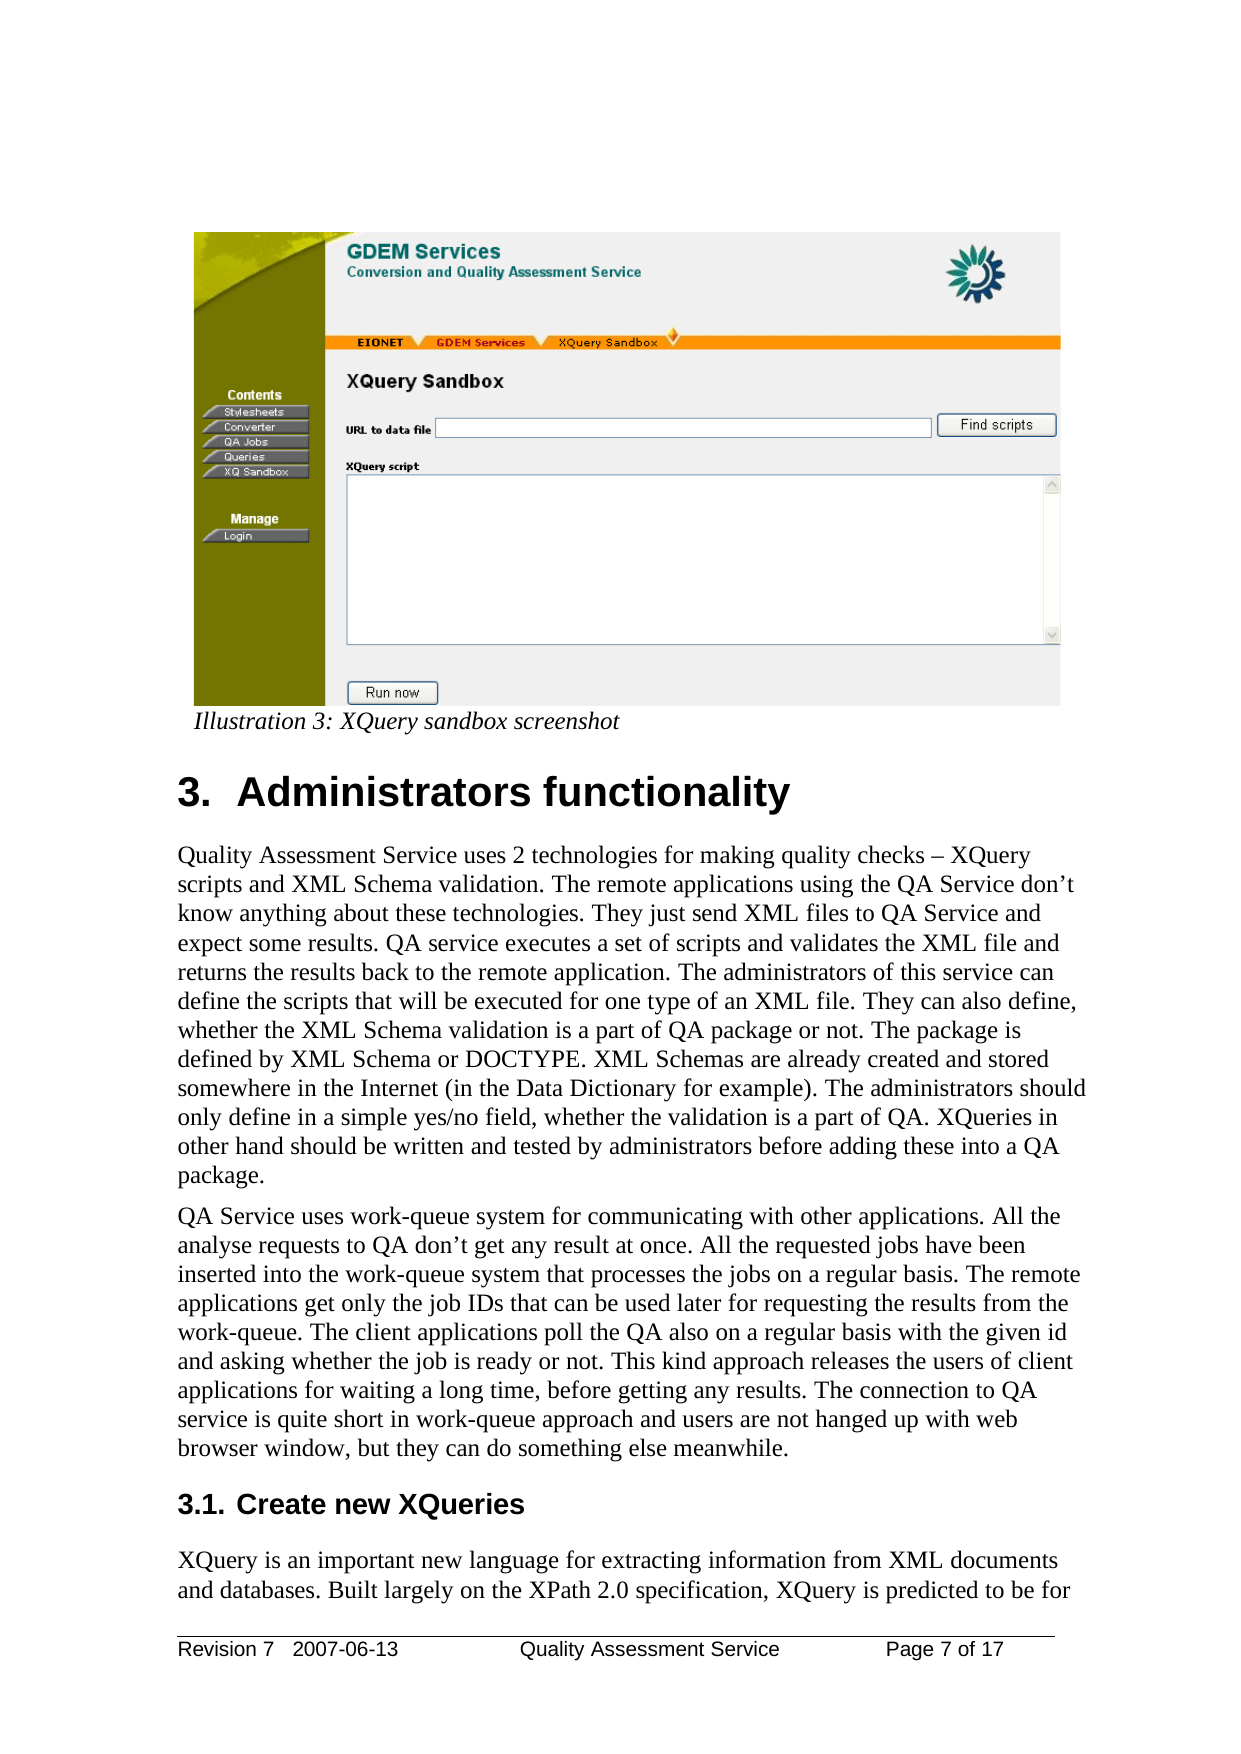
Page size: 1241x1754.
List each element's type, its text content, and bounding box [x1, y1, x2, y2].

text XQuery is an important new language for extracting information from XML documents and databases. Built largely on the XPath 2.0 specification, XQuery is predicted to be for [177, 1545, 1092, 1603]
text Quality Assessment Service uses 2 technologies for making quality checks – XQuery scripts and XML Schema validation. The remote applications using the QA Service don’t know anything about these technologies. They just send XML files to QA Service and expect some results. QA service executes a set of scripts and validates the XML file and returns the results back to the remote application. The administrators of this service can define the scripts that will be executed for one type of an XML file. They can also define, whether the XML Schema validation is a part of QA package or not. The package is defined by XML Schema or DOCTYPE. XML Schemas are already created and stored somewhere in the Internet (in the Data Dictionary for example). The administrators should only define in a simple yes/no field, whether the validation is a part of QA. XQueries in other hand should be written and tested by administrators before adding these into a QA package. [177, 840, 1092, 1189]
subtitle Administrators functionality [177, 767, 1092, 815]
text QA Service uses work-queue system for communicating with other applications. All the analyse requests to QA don’t get any result at once. All the requested jobs have been inserted into the work-queue system that processes the jobs on a regular basis. The remote applications get only the job IDs that can be used later for requesting the results from the work-queue. The client applications poll the QA also on a regular basis with the given id and asking whether the job is ready or not. This kind approach releases the users of client applications for waiting a long time, before getting any results. The connection to QA service is quite short in work-queue approach and users are not hanged up with web browser window, but they can do something else meanwhile. [177, 1201, 1092, 1462]
text Illustration 3: XQuery sandbox screenshot [194, 706, 1061, 735]
subtitle Create new XQueries [177, 1487, 1092, 1521]
